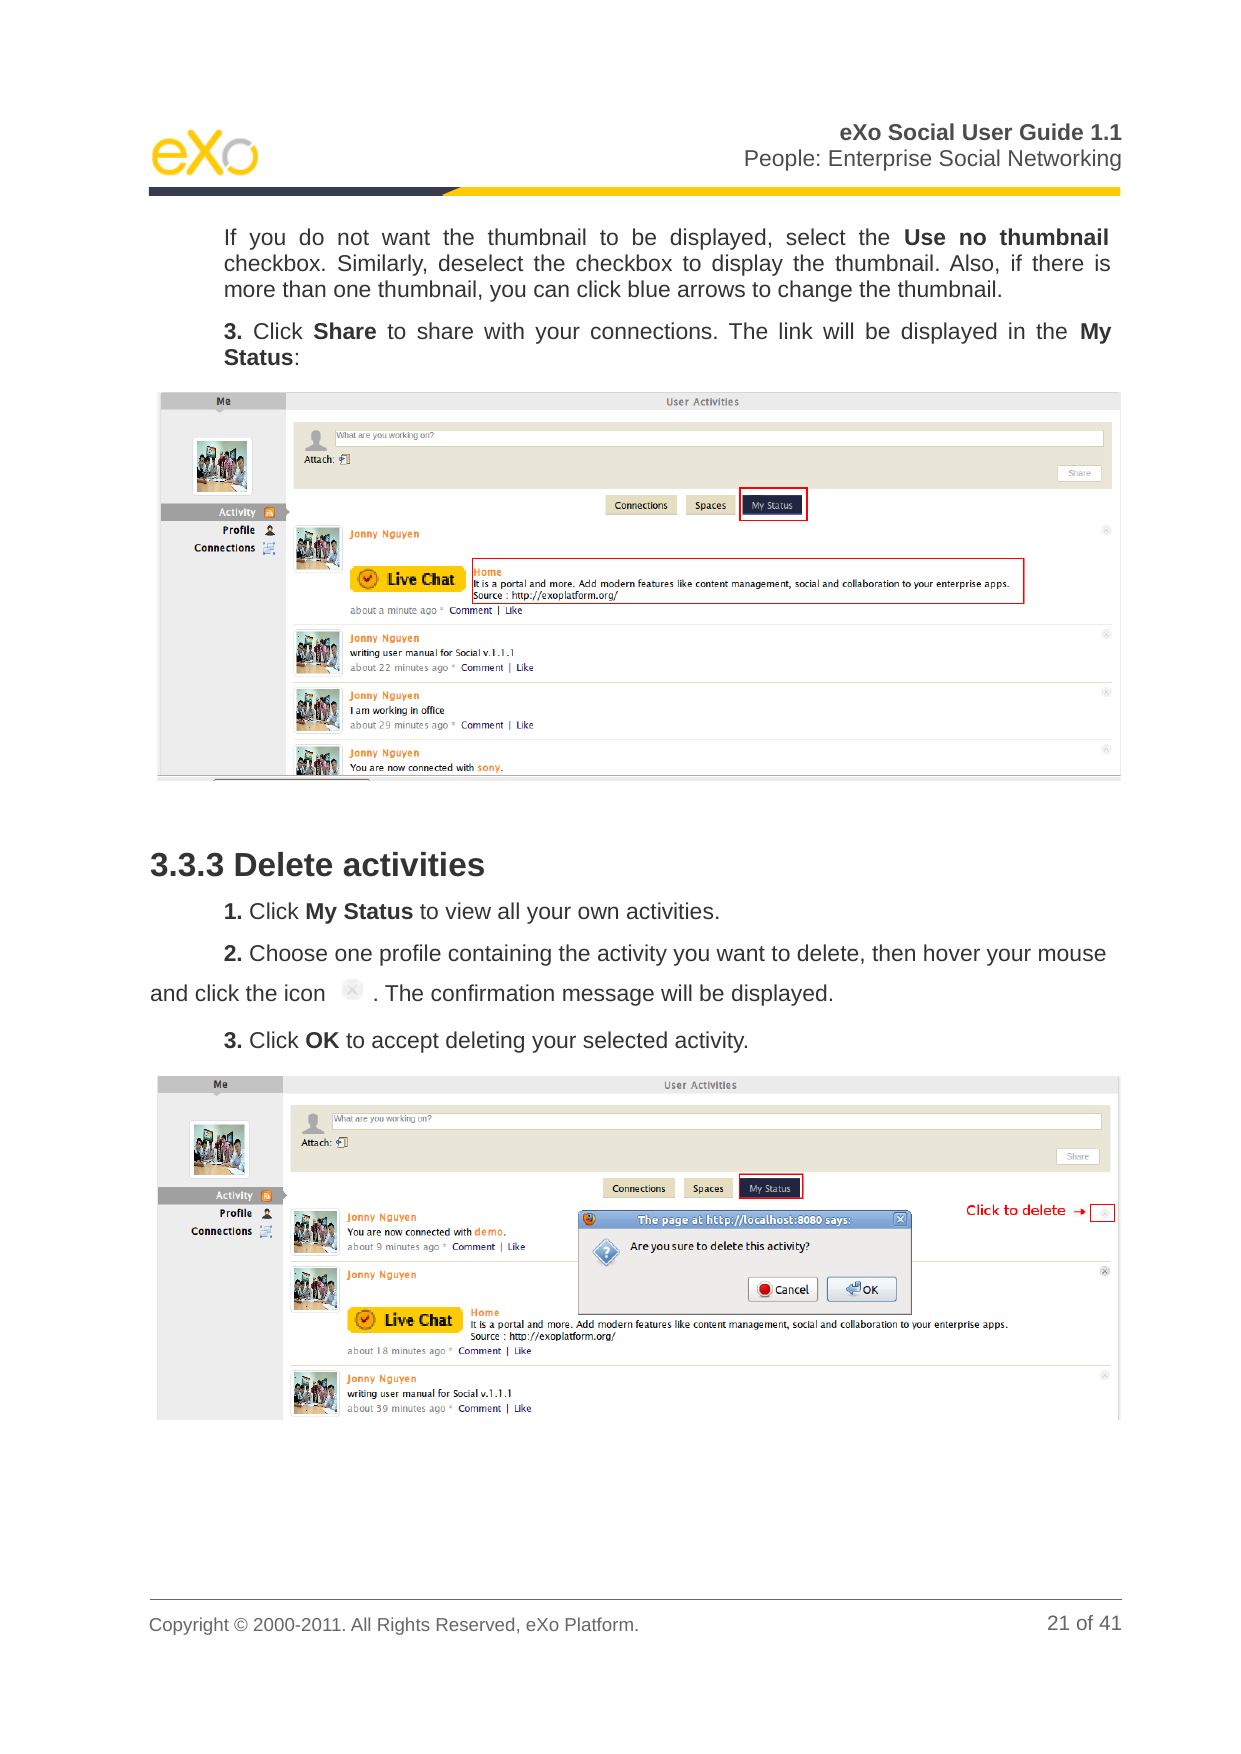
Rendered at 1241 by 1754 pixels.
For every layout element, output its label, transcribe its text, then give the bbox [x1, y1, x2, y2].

picture [148, 187, 1121, 196]
picture [152, 129, 259, 176]
picture [157, 1076, 1121, 1420]
picture [157, 392, 1121, 781]
text 1. Click My Status to view all your own activities. [150, 898, 1122, 925]
subtitle Delete activities [150, 845, 1122, 883]
text If you do not want the thumbnail to be displayed, select the Use no thumbnail checkbox. Similarly, deselect the checkbox to display the thumbnail. Also, if there is more than one thumbnail, you can click blue arrows to change the thumbnail. [150, 223, 1122, 303]
text 3. Click Share to share with your connections. The link will be displayed in the My Status: [150, 318, 1122, 370]
text 2. Choose one profile containing the activity you want to delete, then hover your mouse and click the icon . The confirmation message will be displayed. [150, 940, 1122, 1012]
picture [339, 973, 365, 1005]
text 3. Click OK to accept deleting your selected activity. [150, 1027, 1122, 1054]
